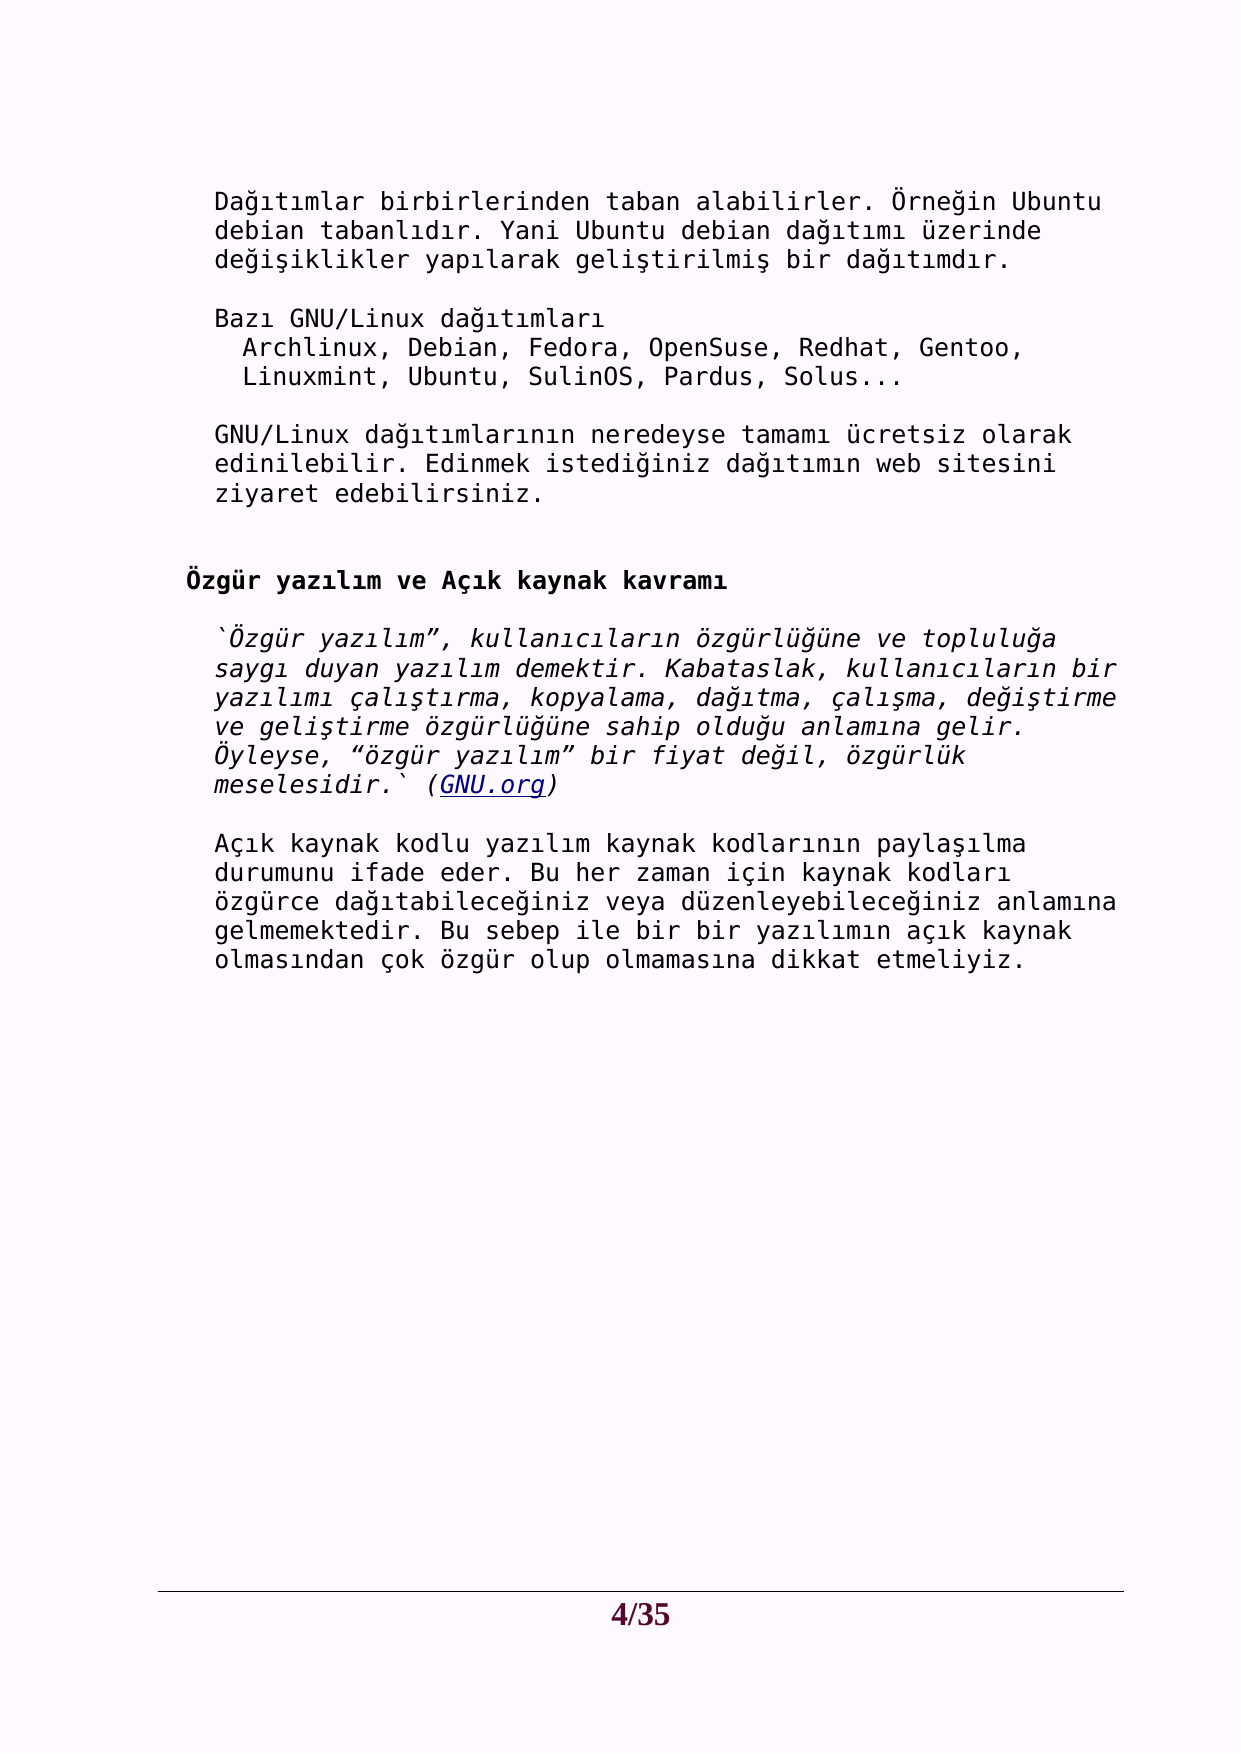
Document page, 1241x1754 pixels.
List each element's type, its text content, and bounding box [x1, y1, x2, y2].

text Archlinux, Debian, Fedora, OpenSuse, Redhat, Gentoo, Linuxmint, Ubuntu, SulinOS, Pardus, Solus... [242, 333, 1124, 391]
text Özgür yazılım ve Açık kaynak kavramı [186, 566, 1124, 596]
text Bazı GNU/Linux dağıtımları [214, 304, 1124, 333]
text `Özgür yazılım”, kullanıcıların özgürlüğüne ve topluluğa saygı duyan yazılım demektir. Kabataslak, kullanıcıların bir yazılımı çalıştırma, kopyalama, dağıtma, çalışma, değiştirme ve geliştirme özgürlüğüne sahip olduğu anlamına gelir. Öyleyse, “özgür yazılım” bir fiyat değil, özgürlük meselesidir.` (GNU.org) [214, 625, 1124, 800]
text Dağıtımlar birbirlerinden taban alabilirler. Örneğin Ubuntu debian tabanlıdır. Yani Ubuntu debian dağıtımı üzerinde değişiklikler yapılarak geliştirilmiş bir dağıtımdır. [214, 187, 1124, 275]
text Açık kaynak kodlu yazılım kaynak kodlarının paylaşılma durumunu ifade eder. Bu her zaman için kaynak kodları özgürce dağıtabileceğiniz veya düzenleyebileceğiniz anlamına gelmemektedir. Bu sebep ile bir bir yazılımın açık kaynak olmasından çok özgür olup olmamasına dikkat etmeliyiz. [214, 829, 1124, 975]
text GNU/Linux dağıtımlarının neredeyse tamamı ücretsiz olarak edinilebilir. Edinmek istediğiniz dağıtımın web sitesini ziyaret edebilirsiniz. [214, 421, 1124, 508]
